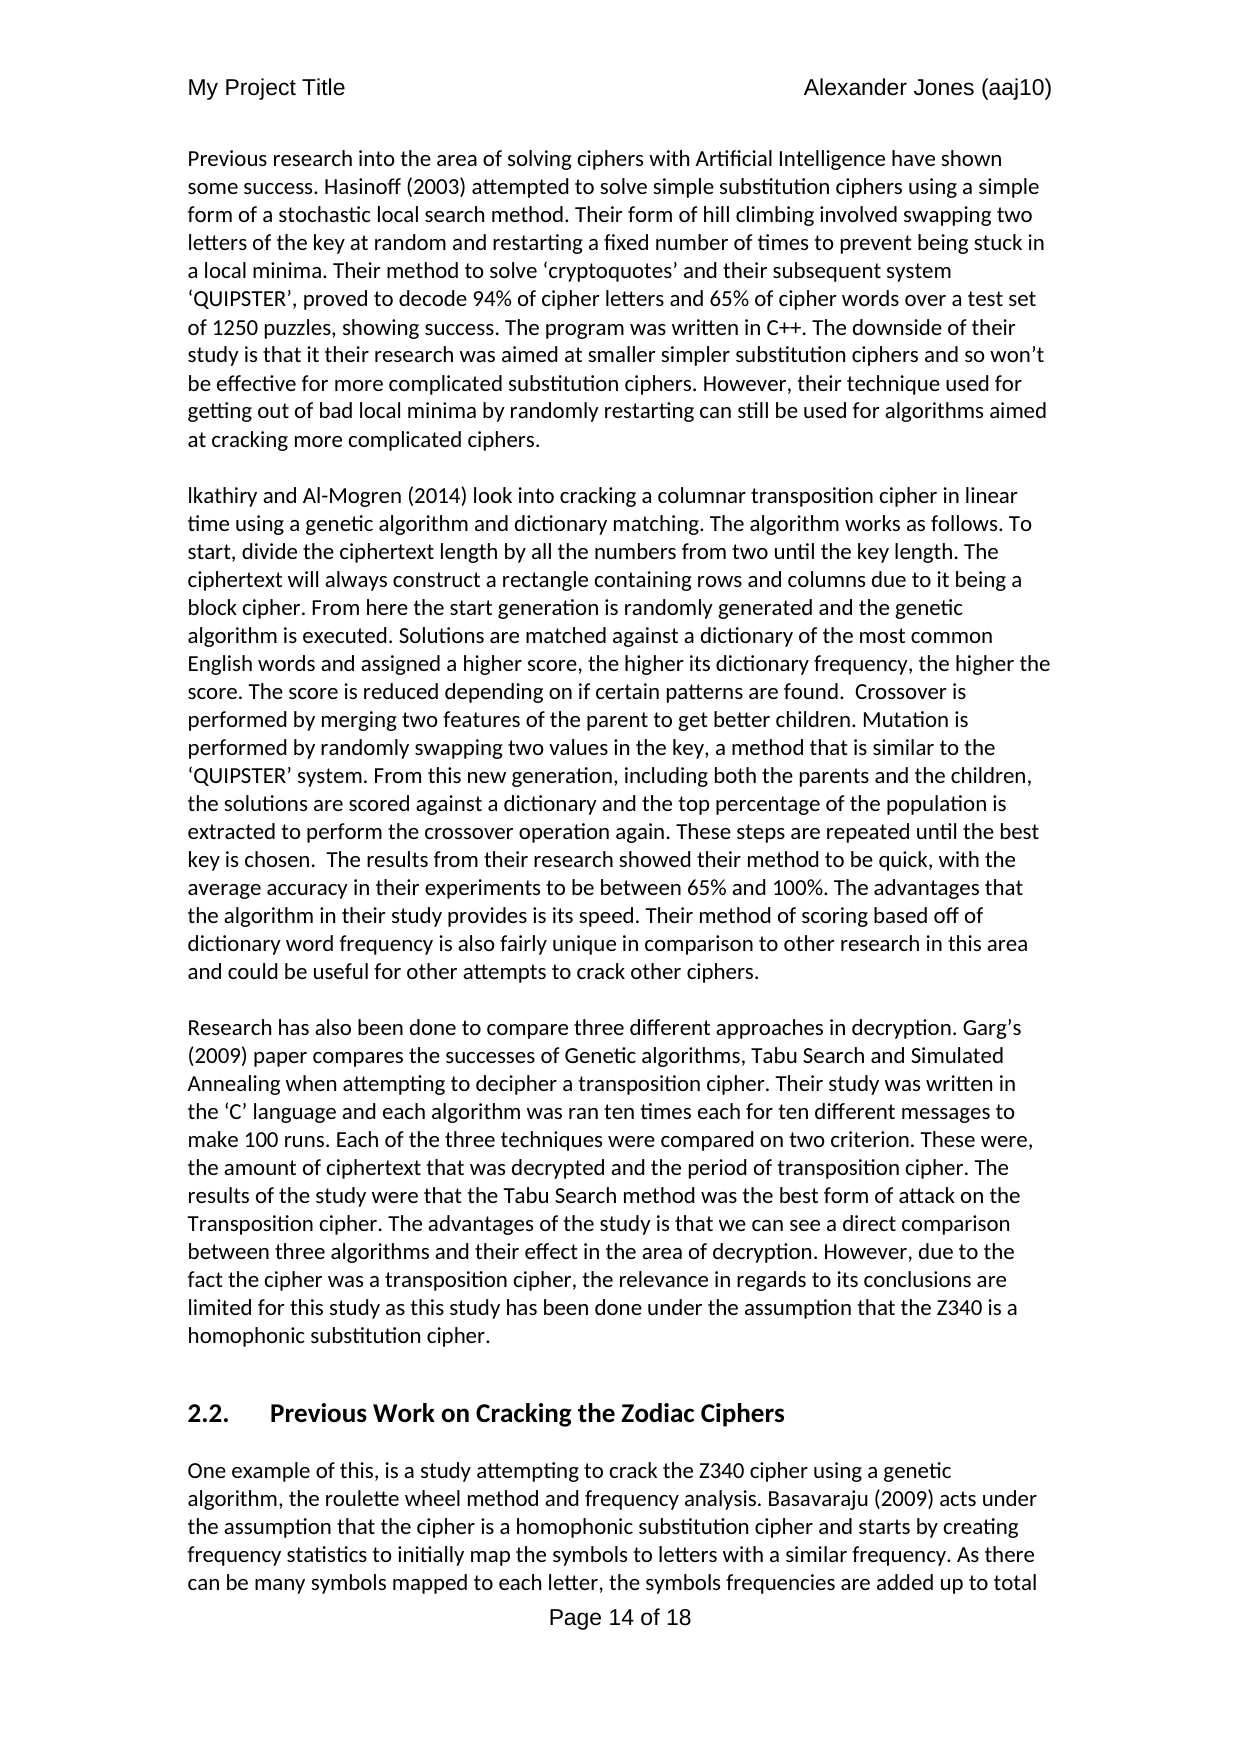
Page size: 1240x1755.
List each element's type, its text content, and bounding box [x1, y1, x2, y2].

text Previous research into the area of solving ciphers with Artificial Intelligence have shown some success. Hasinoff (2003) attempted to solve simple substitution ciphers using a simple form of a stochastic local search method. Their form of hill climbing involved swapping two letters of the key at random and restarting a fixed number of times to prevent being stuck in a local minima. Their method to solve ‘cryptoquotes’ and their subsequent system ‘QUIPSTER’, proved to decode 94% of cipher letters and 65% of cipher words over a test set of 1250 puzzles, showing success. The program was written in C++. The downside of their study is that it their research was aimed at smaller simpler substitution ciphers and so won’t be effective for more complicated substitution ciphers. However, their technique used for getting out of bad local minima by randomly restarting can still be used for algorithms aimed at cracking more complicated ciphers. [187, 144, 1052, 453]
text One example of this, is a study attempting to crack the Z340 cipher using a genetic algorithm, the roulette wheel method and frequency analysis. Basavaraju (2009) acts under the assumption that the cipher is a homophonic substitution cipher and starts by creating frequency statistics to initially map the symbols to letters with a similar frequency. As there can be many symbols mapped to each letter, the symbols frequencies are added up to total [187, 1456, 1052, 1596]
subtitle Previous Work on Cracking the Zodiac Ciphers [187, 1397, 1052, 1429]
text Research has also been done to compare three different approaches in decryption. Garg’s (2009) paper compares the successes of Genetic algorithms, Tabu Search and Simulated Annealing when attempting to decipher a transposition cipher. Their study was written in the ‘C’ language and each algorithm was ran ten times each for ten different messages to make 100 runs. Each of the three techniques were compared on two criterion. These were, the amount of ciphertext that was decrypted and the period of transposition cipher. The results of the study were that the Tabu Search method was the best form of attack on the Transposition cipher. The advantages of the study is that we can see a direct comparison between three algorithms and their effect in the area of decryption. However, due to the fact the cipher was a transposition cipher, the relevance in regards to its conclusions are limited for this study as this study has been done under the assumption that the Z340 is a homophonic substitution cipher. [187, 1013, 1052, 1349]
text lkathiry and Al-Mogren (2014) look into cracking a columnar transposition cipher in linear time using a genetic algorithm and dictionary matching. The algorithm works as follows. To start, divide the ciphertext length by all the numbers from two until the key length. The ciphertext will always construct a rectangle containing rows and columns due to it being a block cipher. From here the start generation is randomly generated and the genetic algorithm is executed. Solutions are matched against a dictionary of the most common English words and assigned a higher score, the higher its dictionary frequency, the higher the score. The score is reduced depending on if certain patterns are found. Crossover is performed by merging two features of the parent to get better children. Mutation is performed by randomly swapping two values in the key, a method that is similar to the ‘QUIPSTER’ system. From this new generation, including both the parents and the children, the solutions are scored against a dictionary and the top percentage of the population is extracted to perform the crossover operation again. These steps are repeated until the best key is chosen. The results from their research showed their method to be quick, with the average accuracy in their experiments to be between 65% and 100%. The advantages that the algorithm in their study provides is its speed. Their method of scoring based off of dictionary word frequency is also fairly unique in comparison to other research in this area and could be useful for other attempts to crack other ciphers. [187, 481, 1052, 985]
